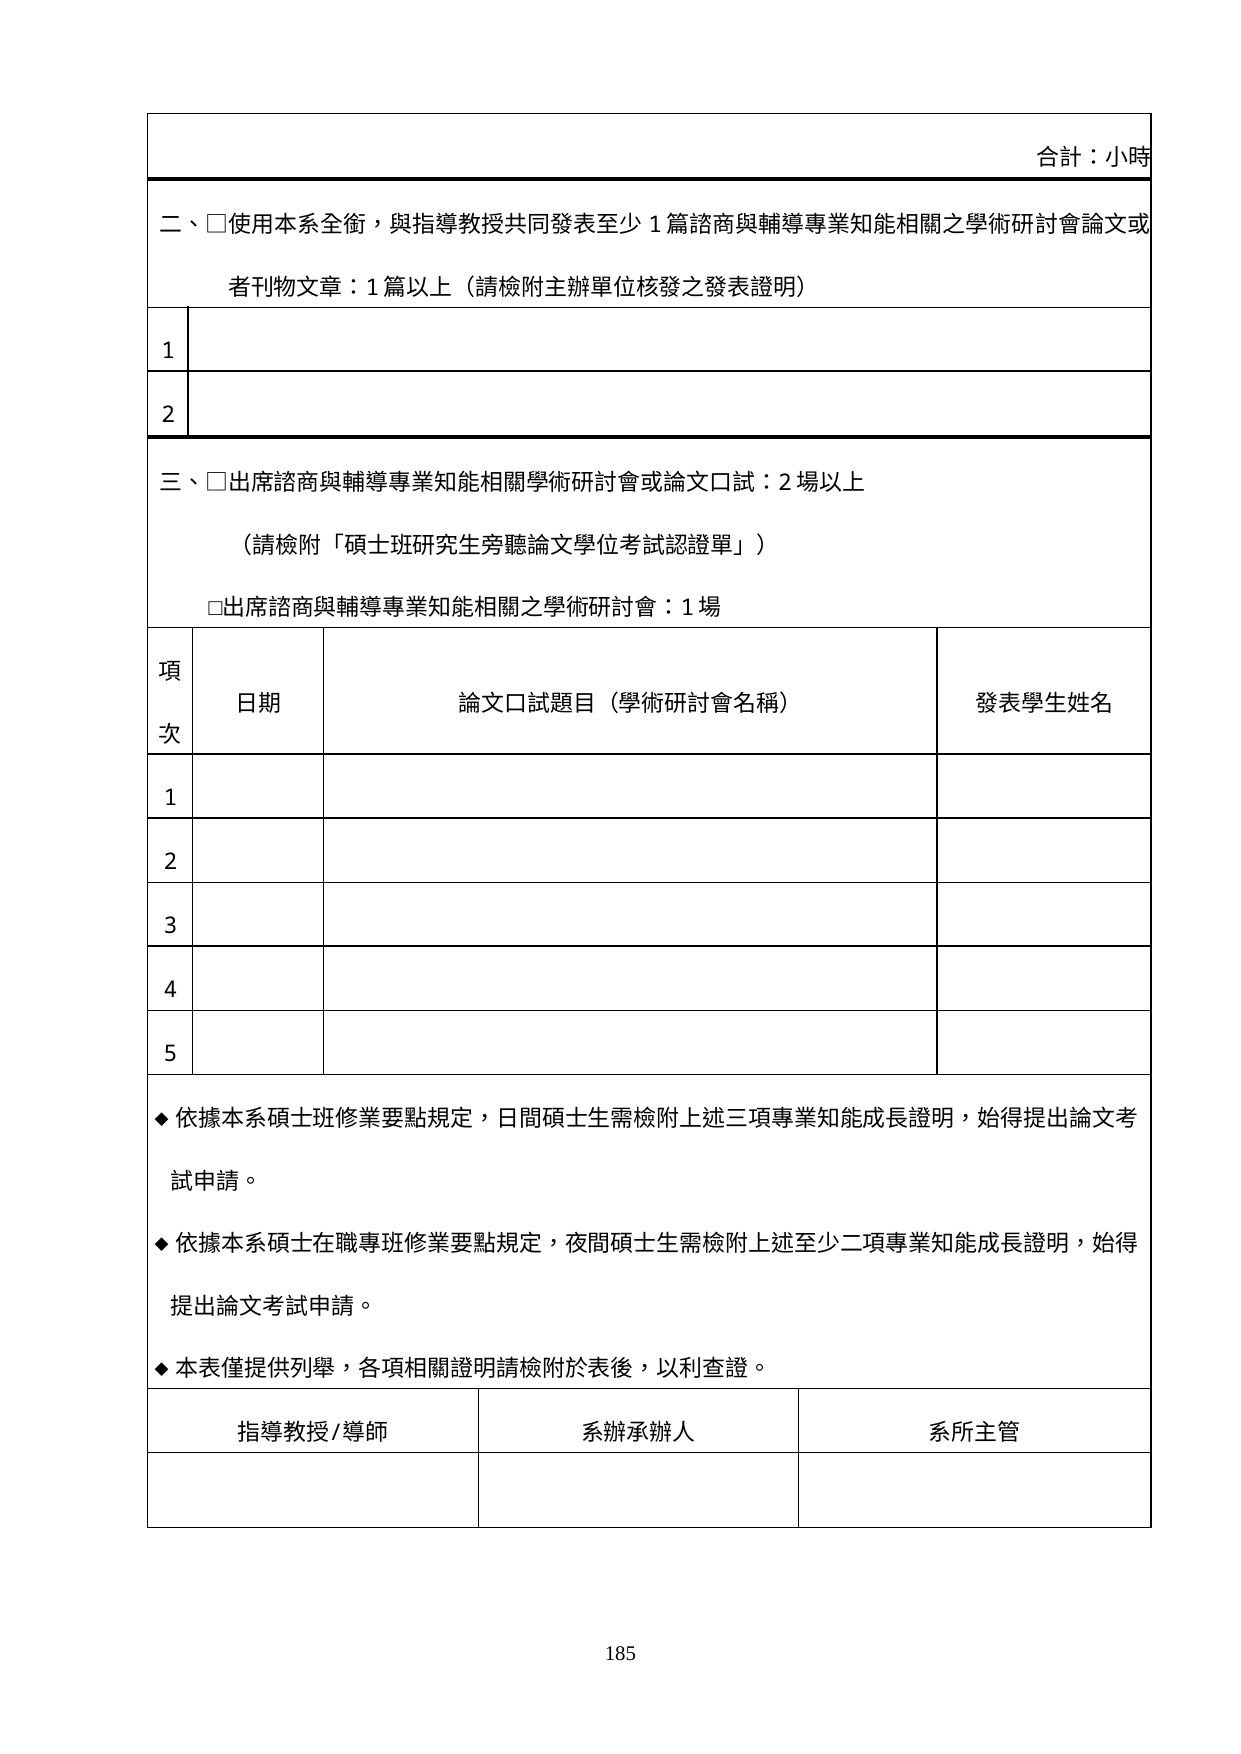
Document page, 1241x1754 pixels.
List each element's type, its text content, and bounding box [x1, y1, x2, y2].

table_cell [193, 755, 323, 817]
table_cell 合計：小時 [148, 114, 1150, 177]
table_cell ◆依據本系碩士班修業要點規定，日間碩士生需檢附上述三項專業知能成長證明，始得提出論文考試申請。 ◆依據本系碩士在職專班修業要點規定，夜間碩士生需檢附上述至少二項專業知能成長證明，始得提出論文考試申請。 ◆本表僅提供列舉，各項相關證明請檢附於表後，以利查證。 [148, 1075, 1150, 1388]
table_cell [324, 883, 936, 945]
table_cell [189, 308, 1150, 370]
table_cell [938, 755, 1150, 817]
table_cell 二、□使用本系全銜，與指導教授共同發表至少1篇諮商與輔導專業知能相關之學術研討會論文或者刊物文章：1篇以上（請檢附主辦單位核發之發表證明） [148, 181, 1150, 306]
table_cell 發表學生姓名 [938, 628, 1150, 753]
table_cell [938, 819, 1150, 881]
table_cell 論文口試題目（學術研討會名稱） [324, 628, 936, 753]
table_cell [189, 372, 1150, 434]
table_cell 3 [148, 883, 192, 945]
table_cell [938, 1011, 1150, 1073]
table_cell 4 [148, 947, 192, 1009]
table_cell [938, 947, 1150, 1009]
table_cell [193, 819, 323, 881]
table_cell [193, 1011, 323, 1073]
table_cell 三、□出席諮商與輔導專業知能相關學術研討會或論文口試：2場以上 （請檢附「碩士班研究生旁聽論文學位考試認證單」） □出席諮商與輔導專業知能相關之學術研討會：1場 [148, 439, 1150, 627]
table_cell [479, 1453, 798, 1527]
table_cell [148, 1453, 478, 1527]
table_cell 指導教授/導師 [148, 1389, 478, 1452]
table_cell [799, 1453, 1150, 1527]
table_cell 系所主管 [799, 1389, 1150, 1452]
table_cell [193, 947, 323, 1009]
table_cell 5 [148, 1011, 192, 1073]
table_cell [193, 883, 323, 945]
table_cell 2 [148, 819, 192, 881]
table_cell [324, 1011, 936, 1073]
table_cell 1 [148, 308, 187, 370]
table_cell 系辦承辦人 [479, 1389, 798, 1452]
table_cell [324, 819, 936, 881]
table_cell [938, 883, 1150, 945]
table_cell 1 [148, 755, 192, 817]
table_cell [324, 755, 936, 817]
table_cell 項次 [148, 628, 192, 753]
table_cell 日期 [193, 628, 323, 753]
table_cell 2 [148, 372, 187, 434]
table_cell [324, 947, 936, 1009]
